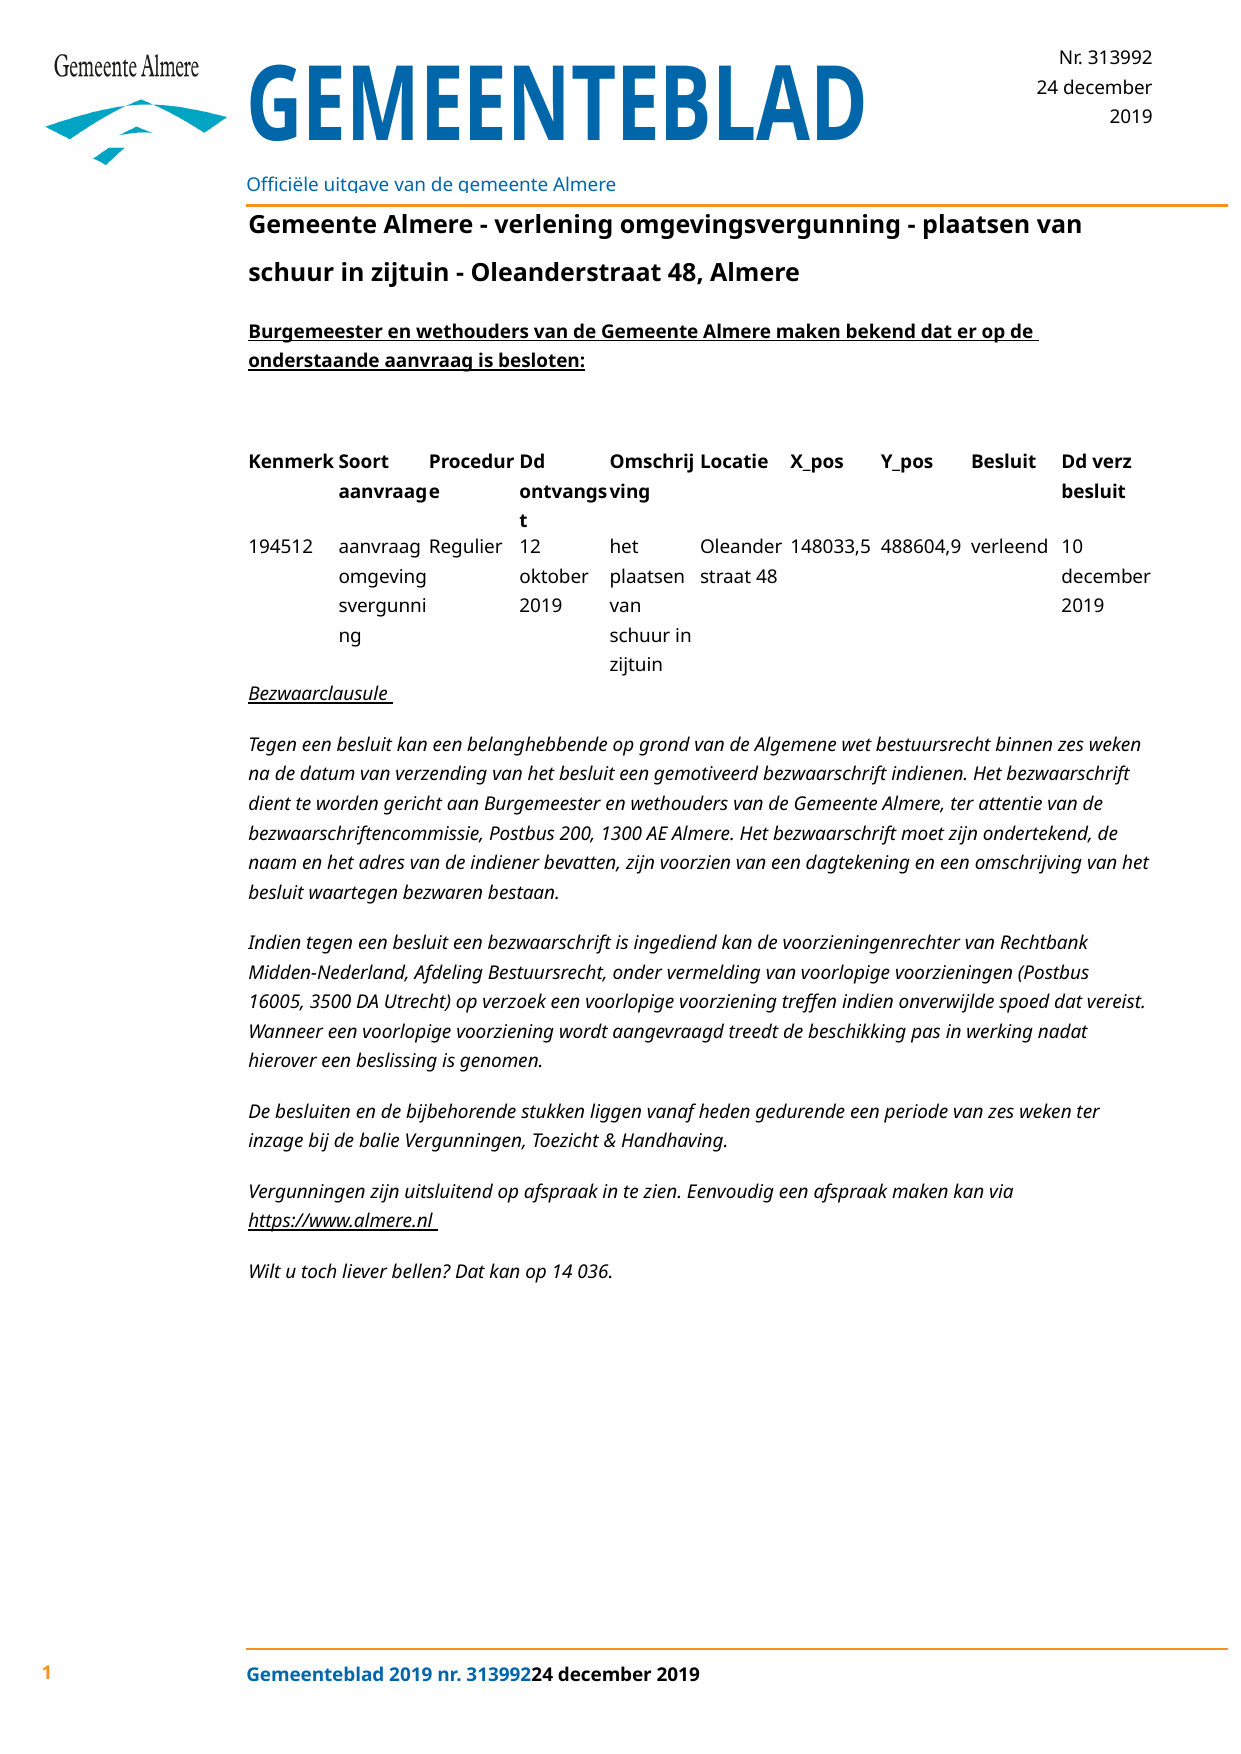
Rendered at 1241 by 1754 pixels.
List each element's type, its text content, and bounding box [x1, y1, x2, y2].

table_header Omschrijving [609, 449, 700, 533]
table_cell het plaatsen van schuur in zijtuin [609, 533, 700, 677]
table_cell Regulier [429, 533, 519, 677]
table_cell aanvraag omgevingsvergunning [338, 533, 429, 677]
table_header Soort aanvraag [338, 449, 429, 533]
table_header Kenmerk [248, 449, 338, 533]
table_header Dd verz besluit [1061, 449, 1152, 533]
table_cell 12 oktober 2019 [519, 533, 609, 677]
text De besluiten en de bijbehorende stukken liggen vanaf heden gedurende een periode van zes weken ter inzage bij de balie Vergunningen, Toezicht & Handhaving. [248, 1098, 1152, 1153]
text Tegen een besluit kan een belanghebbende op grond van de Algemene wet bestuursrecht binnen zes weken na de datum van verzending van het besluit een gemotiveerd bezwaarschrift indienen. Het bezwaarschrift dient te worden gericht aan Burgemeester en wethouders van de Gemeente Almere, ter attentie van de bezwaarschriftencommissie, Postbus 200, 1300 AE Almere. Het bezwaarschrift moet zijn ondertekend, de naam en het adres van de indiener bevatten, zijn voorzien van een dagtekening en een omschrijving van het besluit waartegen bezwaren bestaan. [248, 731, 1152, 905]
picture [41, 47, 231, 172]
table_header X_pos [790, 449, 881, 533]
text Burgemeester en wethouders van de Gemeente Almere maken bekend dat er op de onderstaande aanvraag is besloten: [248, 318, 1152, 373]
table_header Y_pos [881, 449, 971, 533]
table_cell 194512 [248, 533, 338, 677]
table_cell Oleanderstraat 48 [700, 533, 790, 677]
table_header Besluit [971, 449, 1061, 533]
text Vergunningen zijn uitsluitend op afspraak in te zien. Eenvoudig een afspraak maken kan via https://www.almere.nl [248, 1178, 1152, 1233]
text Wilt u toch liever bellen? Dat kan op 14 036. [248, 1258, 1152, 1284]
table_cell 148033,5 [790, 533, 881, 677]
text Indien tegen een besluit een bezwaarschrift is ingediend kan de voorzieningenrechter van Rechtbank Midden-Nederland, Afdeling Bestuursrecht, onder vermelding van voorlopige voorzieningen (Postbus 16005, 3500 DA Utrecht) op verzoek een voorlopige voorziening treffen indien onverwijlde spoed dat vereist. Wanneer een voorlopige voorziening wordt aangevraagd treedt de beschikking pas in werking nadat hierover een beslissing is genomen. [248, 929, 1152, 1073]
table_cell verleend [971, 533, 1061, 677]
table_cell 10 december 2019 [1061, 533, 1152, 677]
text Bezwaarclausule [248, 681, 1152, 706]
table_cell 488604,9 [881, 533, 971, 677]
table_header Locatie [700, 449, 790, 533]
text Gemeente Almere - verlening omgevingsvergunning - plaatsen van schuur in zijtuin - Oleanderstraat 48, Almere [248, 207, 1152, 288]
table_header Dd ontvangst [519, 449, 609, 533]
table_header Procedure [429, 449, 519, 533]
